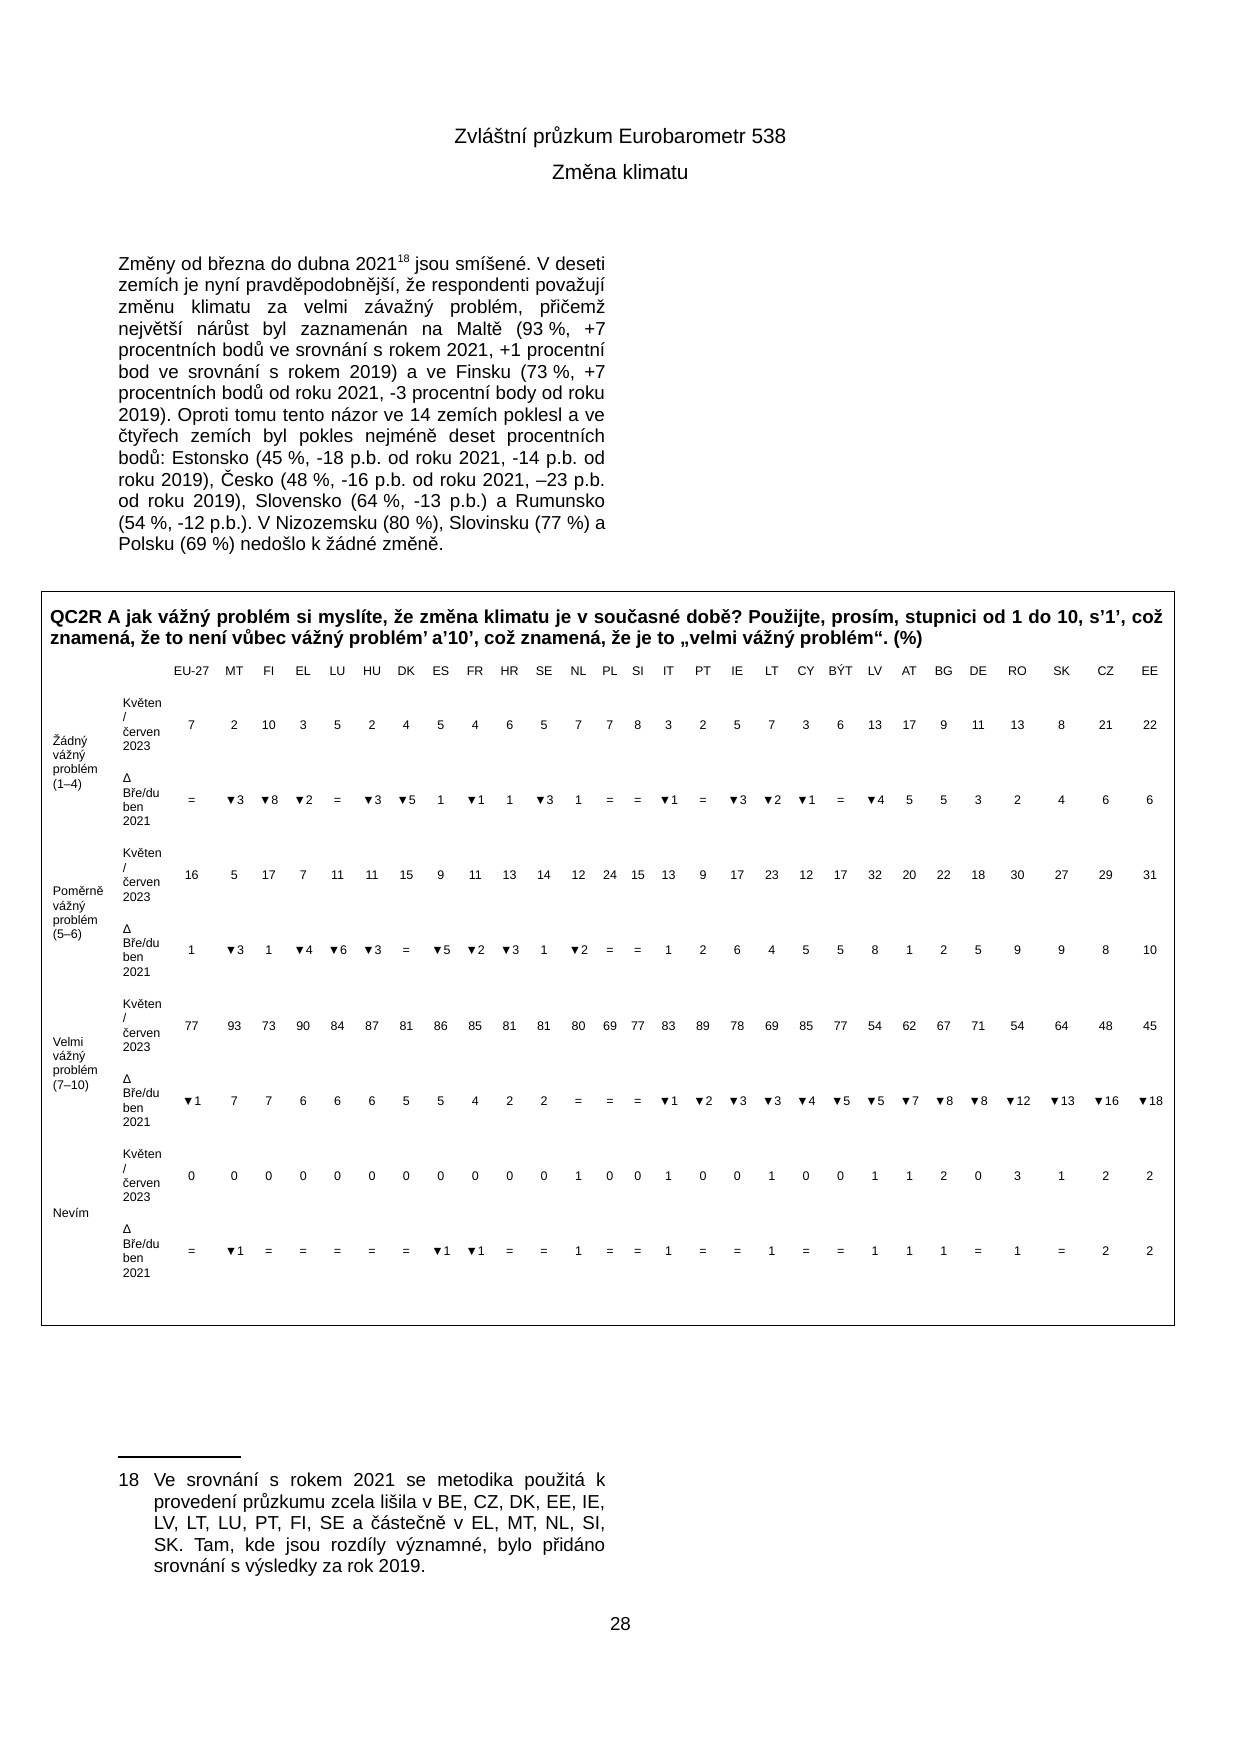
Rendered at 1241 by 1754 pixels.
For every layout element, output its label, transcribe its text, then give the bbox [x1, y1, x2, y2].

table_cell 0 [251, 1138, 286, 1213]
table_cell 89 [686, 988, 720, 1063]
table_cell 83 [651, 988, 686, 1063]
table_cell 1 [166, 913, 217, 988]
table_cell Δ Bře/duben 2021 [120, 913, 166, 988]
table_cell 1 [251, 913, 286, 988]
table_cell 78 [720, 988, 754, 1063]
table_cell ▼12 [995, 1063, 1039, 1138]
table_cell 14 [527, 837, 561, 912]
table_cell 69 [754, 988, 789, 1063]
table_cell 1 [651, 1138, 686, 1213]
table_cell 2 [686, 913, 720, 988]
table_cell Velmi vážný problém (7–10) [50, 988, 120, 1138]
table_cell 9 [995, 913, 1039, 988]
table_cell 1 [651, 913, 686, 988]
table_cell ▼4 [789, 1063, 823, 1138]
table_cell ▼3 [754, 1063, 789, 1138]
table_header IT [651, 655, 686, 687]
table_cell ▼2 [561, 913, 595, 988]
table_cell 1 [926, 1213, 961, 1288]
table_cell 11 [355, 837, 389, 912]
table_cell 0 [320, 1138, 354, 1213]
table_cell = [720, 1213, 754, 1288]
table_cell ▼1 [458, 1213, 492, 1288]
table_cell 0 [527, 1138, 561, 1213]
table_cell 4 [389, 687, 423, 762]
text Změny od března do dubna 2021 jsou smíšené. V deseti zemích je nyní pravděpodobnější, že respondenti považují změnu klimatu za velmi závažný problém, přičemž největší nárůst byl zaznamenán na Maltě (93 %, +7 procentních bodů ve srovnání s rokem 2021, +1 procentní bod ve srovnání s rokem 2019) a ve Finsku (73 %, +7 procentních bodů od roku 2021, -3 procentní body od roku 2019). Oproti tomu tento názor ve 14 zemích poklesl a ve čtyřech zemích byl pokles nejméně deset procentních bodů: Estonsko (45 %, -18 p.b. od roku 2021, -14 p.b. od roku 2019), Česko (48 %, -16 p.b. od roku 2021, –23 p.b. od roku 2019), Slovensko (64 %, -13 p.b.) a Rumunsko (54 %, -12 p.b.). V Nizozemsku (80 %), Slovinsku (77 %) a Polsku (69 %) nedošlo k žádné změně. [118, 253, 605, 554]
table_cell 32 [858, 837, 892, 912]
table_cell 30 [995, 837, 1039, 912]
table_cell 3 [789, 687, 823, 762]
table_cell ▼4 [286, 913, 320, 988]
table_cell = [251, 1213, 286, 1288]
table_header BÝT [823, 655, 858, 687]
table_header [120, 655, 166, 687]
table_cell 80 [561, 988, 595, 1063]
table_cell 69 [595, 988, 624, 1063]
table_cell 2 [926, 1138, 961, 1213]
table_cell ▼8 [926, 1063, 961, 1138]
table_header IE [720, 655, 754, 687]
table_cell 54 [995, 988, 1039, 1063]
table_cell 5 [961, 913, 995, 988]
table_cell 27 [1039, 837, 1083, 912]
table_cell 2 [1084, 1213, 1128, 1288]
table_cell ▼6 [320, 913, 354, 988]
table_cell 85 [789, 988, 823, 1063]
table_cell Nevím [50, 1138, 120, 1288]
table_cell = [624, 1063, 651, 1138]
table_cell ▼5 [858, 1063, 892, 1138]
table_cell 3 [995, 1138, 1039, 1213]
table_cell 16 [166, 837, 217, 912]
table_cell 54 [858, 988, 892, 1063]
table_cell = [686, 1213, 720, 1288]
table_cell ▼5 [389, 762, 423, 837]
table_cell 12 [561, 837, 595, 912]
table_cell ▼16 [1084, 1063, 1128, 1138]
table_cell ▼3 [355, 913, 389, 988]
table_cell 48 [1084, 988, 1128, 1063]
table_cell = [1039, 1213, 1083, 1288]
table_cell 1 [1039, 1138, 1083, 1213]
table_cell 5 [217, 837, 251, 912]
table_cell 81 [389, 988, 423, 1063]
table_cell 1 [561, 1138, 595, 1213]
table_cell 18 [961, 837, 995, 912]
table_cell 84 [320, 988, 354, 1063]
table_cell 0 [166, 1138, 217, 1213]
table_cell 7 [595, 687, 624, 762]
table_cell = [166, 1213, 217, 1288]
table_cell Δ Bře/duben 2021 [120, 1063, 166, 1138]
table_cell 4 [458, 687, 492, 762]
table_cell ▼3 [720, 762, 754, 837]
table_cell 11 [320, 837, 354, 912]
table_cell 11 [961, 687, 995, 762]
table_cell 7 [561, 687, 595, 762]
table_cell 6 [823, 687, 858, 762]
table_cell 0 [823, 1138, 858, 1213]
table_cell 2 [527, 1063, 561, 1138]
table_cell ▼8 [961, 1063, 995, 1138]
table_cell 1 [492, 762, 527, 837]
table_cell 1 [651, 1213, 686, 1288]
table_cell Δ Bře/duben 2021 [120, 762, 166, 837]
table_cell 6 [492, 687, 527, 762]
table_cell 6 [286, 1063, 320, 1138]
table_cell ▼3 [217, 762, 251, 837]
table_cell 3 [961, 762, 995, 837]
table_cell 7 [166, 687, 217, 762]
table_cell Květen/červen 2023 [120, 837, 166, 912]
table_cell 4 [1039, 762, 1083, 837]
table_cell 0 [961, 1138, 995, 1213]
table_cell 5 [789, 913, 823, 988]
table_cell 3 [651, 687, 686, 762]
table_cell = [823, 762, 858, 837]
table_cell ▼4 [858, 762, 892, 837]
table_cell = [624, 1213, 651, 1288]
table_cell 1 [561, 1213, 595, 1288]
table_cell 10 [1128, 913, 1172, 988]
table_cell 10 [251, 687, 286, 762]
table_cell 0 [686, 1138, 720, 1213]
table_cell 0 [492, 1138, 527, 1213]
table_header CY [789, 655, 823, 687]
table_header PT [686, 655, 720, 687]
table_cell ▼2 [458, 913, 492, 988]
table_cell 5 [423, 1063, 458, 1138]
table_cell ▼2 [754, 762, 789, 837]
table_cell 1 [858, 1138, 892, 1213]
table_cell 5 [320, 687, 354, 762]
table_cell 17 [823, 837, 858, 912]
table_header PL [595, 655, 624, 687]
table_cell 8 [858, 913, 892, 988]
table_cell 1 [527, 913, 561, 988]
table_cell ▼3 [527, 762, 561, 837]
table_cell Poměrně vážný problém (5–6) [50, 837, 120, 988]
table_cell 21 [1084, 687, 1128, 762]
table_cell = [624, 913, 651, 988]
table_cell 64 [1039, 988, 1083, 1063]
table_header BG [926, 655, 961, 687]
table_cell 1 [892, 913, 926, 988]
table_cell 23 [754, 837, 789, 912]
table_cell 2 [217, 687, 251, 762]
table_cell 1 [754, 1213, 789, 1288]
table_header MT [217, 655, 251, 687]
table_cell ▼1 [651, 762, 686, 837]
table_cell = [527, 1213, 561, 1288]
table_cell 13 [995, 687, 1039, 762]
table_cell ▼5 [823, 1063, 858, 1138]
table_cell = [286, 1213, 320, 1288]
table_cell 22 [1128, 687, 1172, 762]
table_cell 5 [720, 687, 754, 762]
table_cell Δ Bře/duben 2021 [120, 1213, 166, 1288]
table_header DK [389, 655, 423, 687]
table_cell 2 [1128, 1213, 1172, 1288]
table_cell = [320, 762, 354, 837]
table_cell Květen/červen 2023 [120, 988, 166, 1063]
table_cell 5 [926, 762, 961, 837]
table_cell 9 [423, 837, 458, 912]
table_cell 20 [892, 837, 926, 912]
table_cell 2 [995, 762, 1039, 837]
table_cell 12 [789, 837, 823, 912]
table_header DE [961, 655, 995, 687]
table_cell ▼1 [789, 762, 823, 837]
table_cell 0 [720, 1138, 754, 1213]
table_cell 8 [1084, 913, 1128, 988]
table_header AT [892, 655, 926, 687]
table_cell 15 [389, 837, 423, 912]
table_cell 5 [423, 687, 458, 762]
table_cell 3 [286, 687, 320, 762]
table_cell 86 [423, 988, 458, 1063]
table_header EU-27 [166, 655, 217, 687]
table_cell 0 [595, 1138, 624, 1213]
table_cell 77 [166, 988, 217, 1063]
table_cell 45 [1128, 988, 1172, 1063]
table_cell 1 [561, 762, 595, 837]
table_cell ▼1 [166, 1063, 217, 1138]
table_cell 0 [789, 1138, 823, 1213]
table_cell = [961, 1213, 995, 1288]
table_cell 6 [720, 913, 754, 988]
table_cell = [789, 1213, 823, 1288]
table_header HU [355, 655, 389, 687]
table_header LT [754, 655, 789, 687]
table_cell = [166, 762, 217, 837]
table_cell ▼3 [355, 762, 389, 837]
table_cell 77 [823, 988, 858, 1063]
table_cell 90 [286, 988, 320, 1063]
table_header FR [458, 655, 492, 687]
table_cell 2 [686, 687, 720, 762]
table_cell = [595, 1213, 624, 1288]
table_cell = [595, 762, 624, 837]
table_header FI [251, 655, 286, 687]
table_cell 13 [651, 837, 686, 912]
text QC2R A jak vážný problém si myslíte, že změna klimatu je v současné době? Použijte, prosím, stupnici od 1 do 10, s’1’, což znamená, že to není vůbec vážný problém’ a’10’, což znamená, že je to „velmi vážný problém“. (%) [50, 605, 1166, 648]
table_cell 0 [217, 1138, 251, 1213]
table_cell 17 [720, 837, 754, 912]
table_cell 6 [355, 1063, 389, 1138]
table_cell 0 [458, 1138, 492, 1213]
table_cell 7 [286, 837, 320, 912]
table_cell 13 [492, 837, 527, 912]
table_cell 15 [624, 837, 651, 912]
table_cell ▼18 [1128, 1063, 1172, 1138]
table_cell 22 [926, 837, 961, 912]
table_cell 77 [624, 988, 651, 1063]
table_header SK [1039, 655, 1083, 687]
table_cell 5 [527, 687, 561, 762]
table_cell 5 [389, 1063, 423, 1138]
table_cell = [624, 762, 651, 837]
table_cell 8 [1039, 687, 1083, 762]
table_cell ▼1 [458, 762, 492, 837]
table_cell ▼2 [286, 762, 320, 837]
table_cell 0 [389, 1138, 423, 1213]
table_header EL [286, 655, 320, 687]
table_cell 24 [595, 837, 624, 912]
table_cell 2 [1084, 1138, 1128, 1213]
table_cell = [355, 1213, 389, 1288]
table_cell = [492, 1213, 527, 1288]
table_cell 67 [926, 988, 961, 1063]
table_header HR [492, 655, 527, 687]
table_cell 1 [858, 1213, 892, 1288]
table_cell 5 [823, 913, 858, 988]
table_cell 62 [892, 988, 926, 1063]
table_cell 2 [355, 687, 389, 762]
table_cell 7 [251, 1063, 286, 1138]
table_cell 1 [995, 1213, 1039, 1288]
table_cell 1 [892, 1138, 926, 1213]
text Ve srovnání s rokem 2021 se metodika použitá k provedení průzkumu zcela lišila v BE, CZ, DK, EE, IE, LV, LT, LU, PT, FI, SE a částečně v EL, MT, NL, SI, SK. Tam, kde jsou rozdíly významné, bylo přidáno srovnání s výsledky za rok 2019. [118, 1469, 605, 1577]
table_cell 2 [492, 1063, 527, 1138]
table_cell ▼1 [651, 1063, 686, 1138]
table_cell 13 [858, 687, 892, 762]
table_header SE [527, 655, 561, 687]
table_header SI [624, 655, 651, 687]
table_cell 2 [1128, 1138, 1172, 1213]
table_cell ▼8 [251, 762, 286, 837]
table_header [50, 655, 120, 687]
table_cell 1 [754, 1138, 789, 1213]
table_header LU [320, 655, 354, 687]
table_cell ▼7 [892, 1063, 926, 1138]
table_header LV [858, 655, 892, 687]
table_header NL [561, 655, 595, 687]
table_cell 9 [1039, 913, 1083, 988]
table_cell ▼1 [217, 1213, 251, 1288]
table_cell ▼13 [1039, 1063, 1083, 1138]
table_cell ▼1 [423, 1213, 458, 1288]
table_cell 11 [458, 837, 492, 912]
table_cell 5 [892, 762, 926, 837]
table_cell 29 [1084, 837, 1128, 912]
table_cell 73 [251, 988, 286, 1063]
table_cell 87 [355, 988, 389, 1063]
table_cell ▼2 [686, 1063, 720, 1138]
table_cell 4 [754, 913, 789, 988]
table_cell 71 [961, 988, 995, 1063]
table_cell = [595, 913, 624, 988]
table_cell = [561, 1063, 595, 1138]
table_cell 85 [458, 988, 492, 1063]
table_cell 0 [286, 1138, 320, 1213]
table_cell ▼5 [423, 913, 458, 988]
table_header RO [995, 655, 1039, 687]
table_cell = [686, 762, 720, 837]
table_cell 81 [527, 988, 561, 1063]
table_cell 0 [355, 1138, 389, 1213]
table_cell 6 [1084, 762, 1128, 837]
table_cell 81 [492, 988, 527, 1063]
table_cell 17 [892, 687, 926, 762]
table_cell = [595, 1063, 624, 1138]
table_cell 7 [754, 687, 789, 762]
table_cell 9 [926, 687, 961, 762]
table_cell 0 [624, 1138, 651, 1213]
table_cell Květen/červen 2023 [120, 687, 166, 762]
table_cell 1 [892, 1213, 926, 1288]
table_header ES [423, 655, 458, 687]
table_cell 4 [458, 1063, 492, 1138]
table_header CZ [1084, 655, 1128, 687]
table_cell = [389, 913, 423, 988]
table_cell 2 [926, 913, 961, 988]
table_cell ▼3 [720, 1063, 754, 1138]
table_cell 1 [423, 762, 458, 837]
table_cell = [823, 1213, 858, 1288]
table_cell 9 [686, 837, 720, 912]
table_cell 31 [1128, 837, 1172, 912]
table_cell 6 [320, 1063, 354, 1138]
table_cell 93 [217, 988, 251, 1063]
table_cell Květen/červen 2023 [120, 1138, 166, 1213]
table_cell 6 [1128, 762, 1172, 837]
table_cell Žádný vážný problém (1–4) [50, 687, 120, 837]
table_cell 7 [217, 1063, 251, 1138]
table_header EE [1128, 655, 1172, 687]
table_cell ▼3 [217, 913, 251, 988]
table_cell = [320, 1213, 354, 1288]
table_cell 17 [251, 837, 286, 912]
table_cell ▼3 [492, 913, 527, 988]
table_cell 0 [423, 1138, 458, 1213]
table_cell = [389, 1213, 423, 1288]
table_cell 8 [624, 687, 651, 762]
